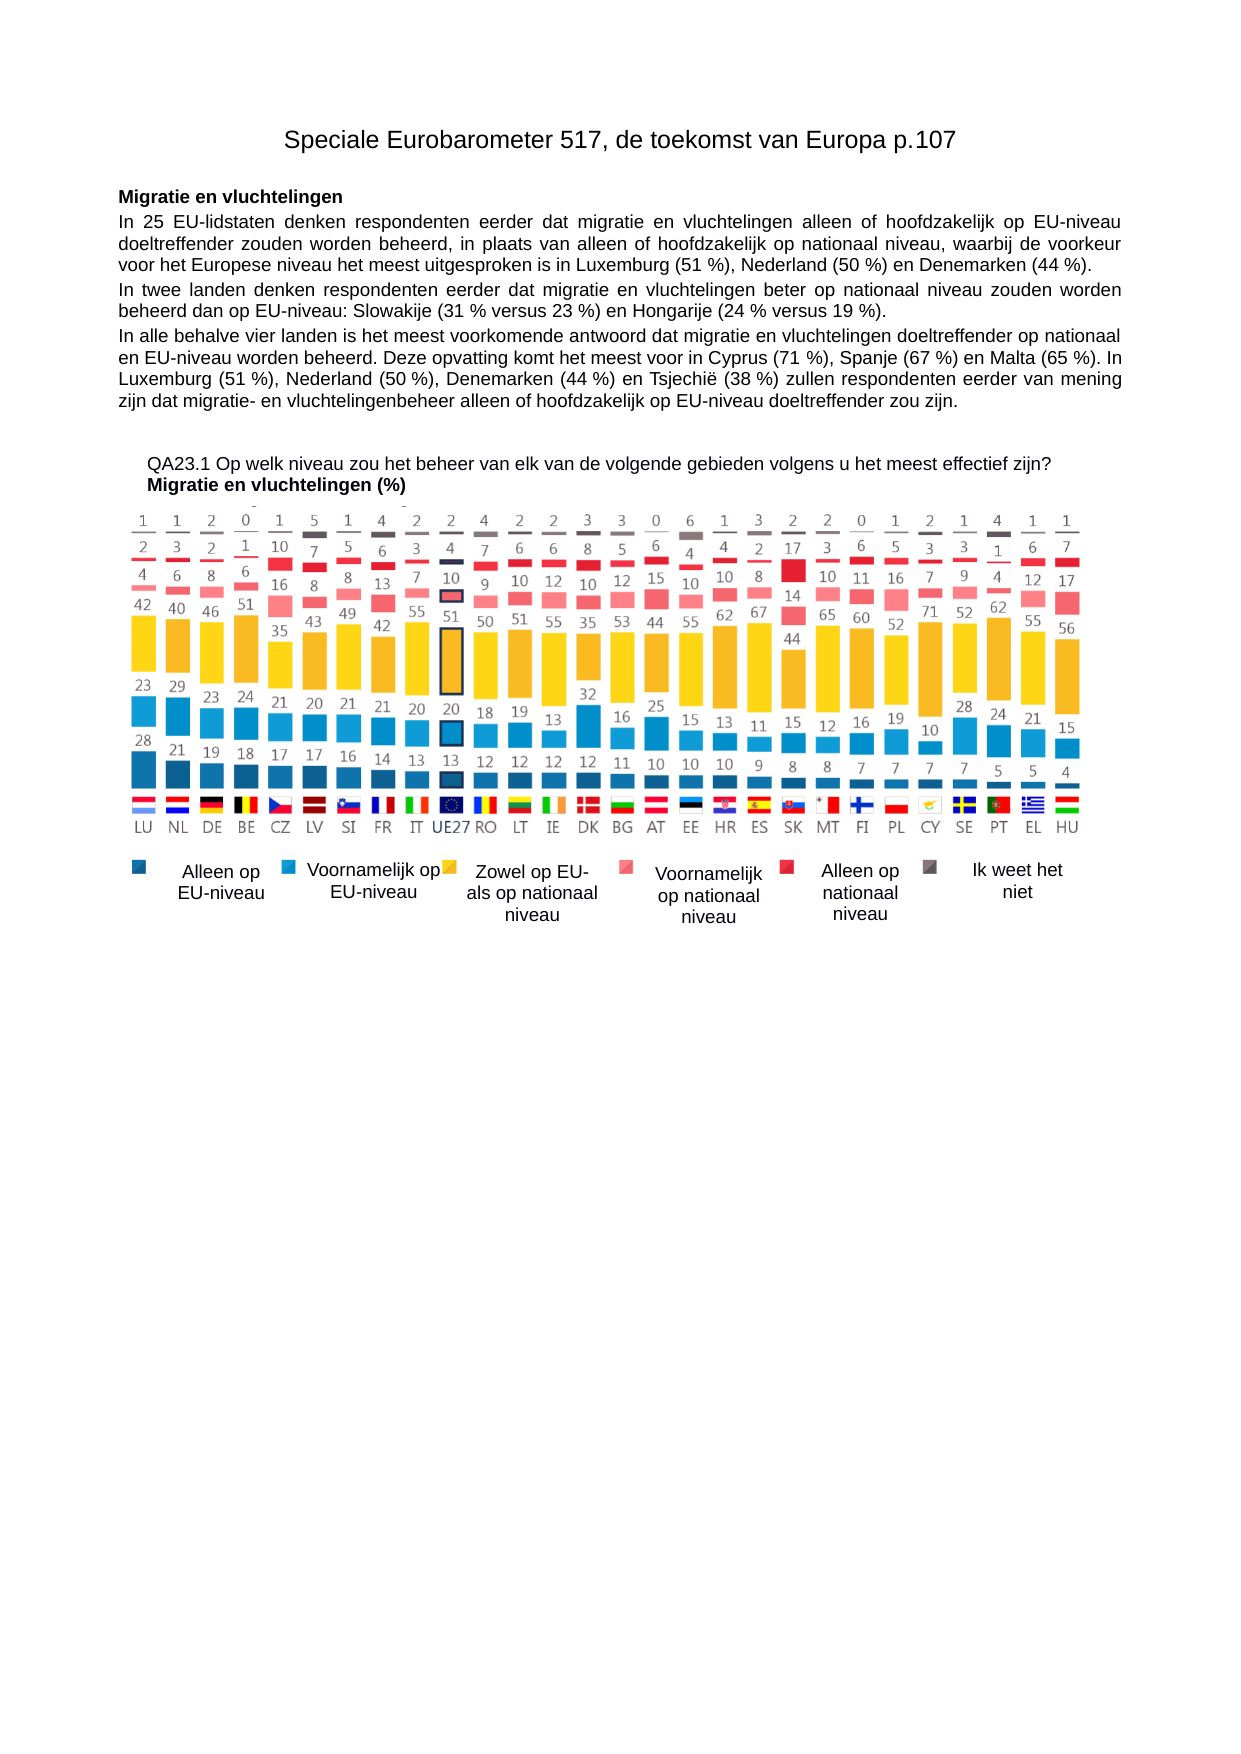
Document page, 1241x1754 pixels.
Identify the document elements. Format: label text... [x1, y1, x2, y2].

picture [124, 844, 938, 895]
text In 25 EU-lidstaten denken respondenten eerder dat migratie en vluchtelingen alleen of hoofdzakelijk op EU-niveau doeltreffender zouden worden beheerd, in plaats van alleen of hoofdzakelijk op nationaal niveau, waarbij de voorkeur voor het Europese niveau het meest uitgesproken is in Luxemburg (51 %), Nederland (50 %) en Denemarken (44 %). [118, 211, 1122, 276]
text In twee landen denken respondenten eerder dat migratie en vluchtelingen beter op nationaal niveau zouden worden beheerd dan op EU-niveau: Slowakije (31 % versus 23 %) en Hongarije (24 % versus 19 %). [118, 279, 1122, 322]
text In alle behalve vier landen is het meest voorkomende antwoord dat migratie en vluchtelingen doeltreffender op nationaal en EU-niveau worden beheerd. Deze opvatting komt het meest voor in Cyprus (71 %), Spanje (67 %) en Malta (65 %). In Luxemburg (51 %), Nederland (50 %), Denemarken (44 %) en Tsjechië (38 %) zullen respondenten eerder van mening zijn dat migratie- en vluchtelingenbeheer alleen of hoofdzakelijk op EU-niveau doeltreffender zou zijn. [118, 325, 1122, 411]
picture [118, 506, 1095, 840]
text Migratie en vluchtelingen [118, 186, 1122, 208]
